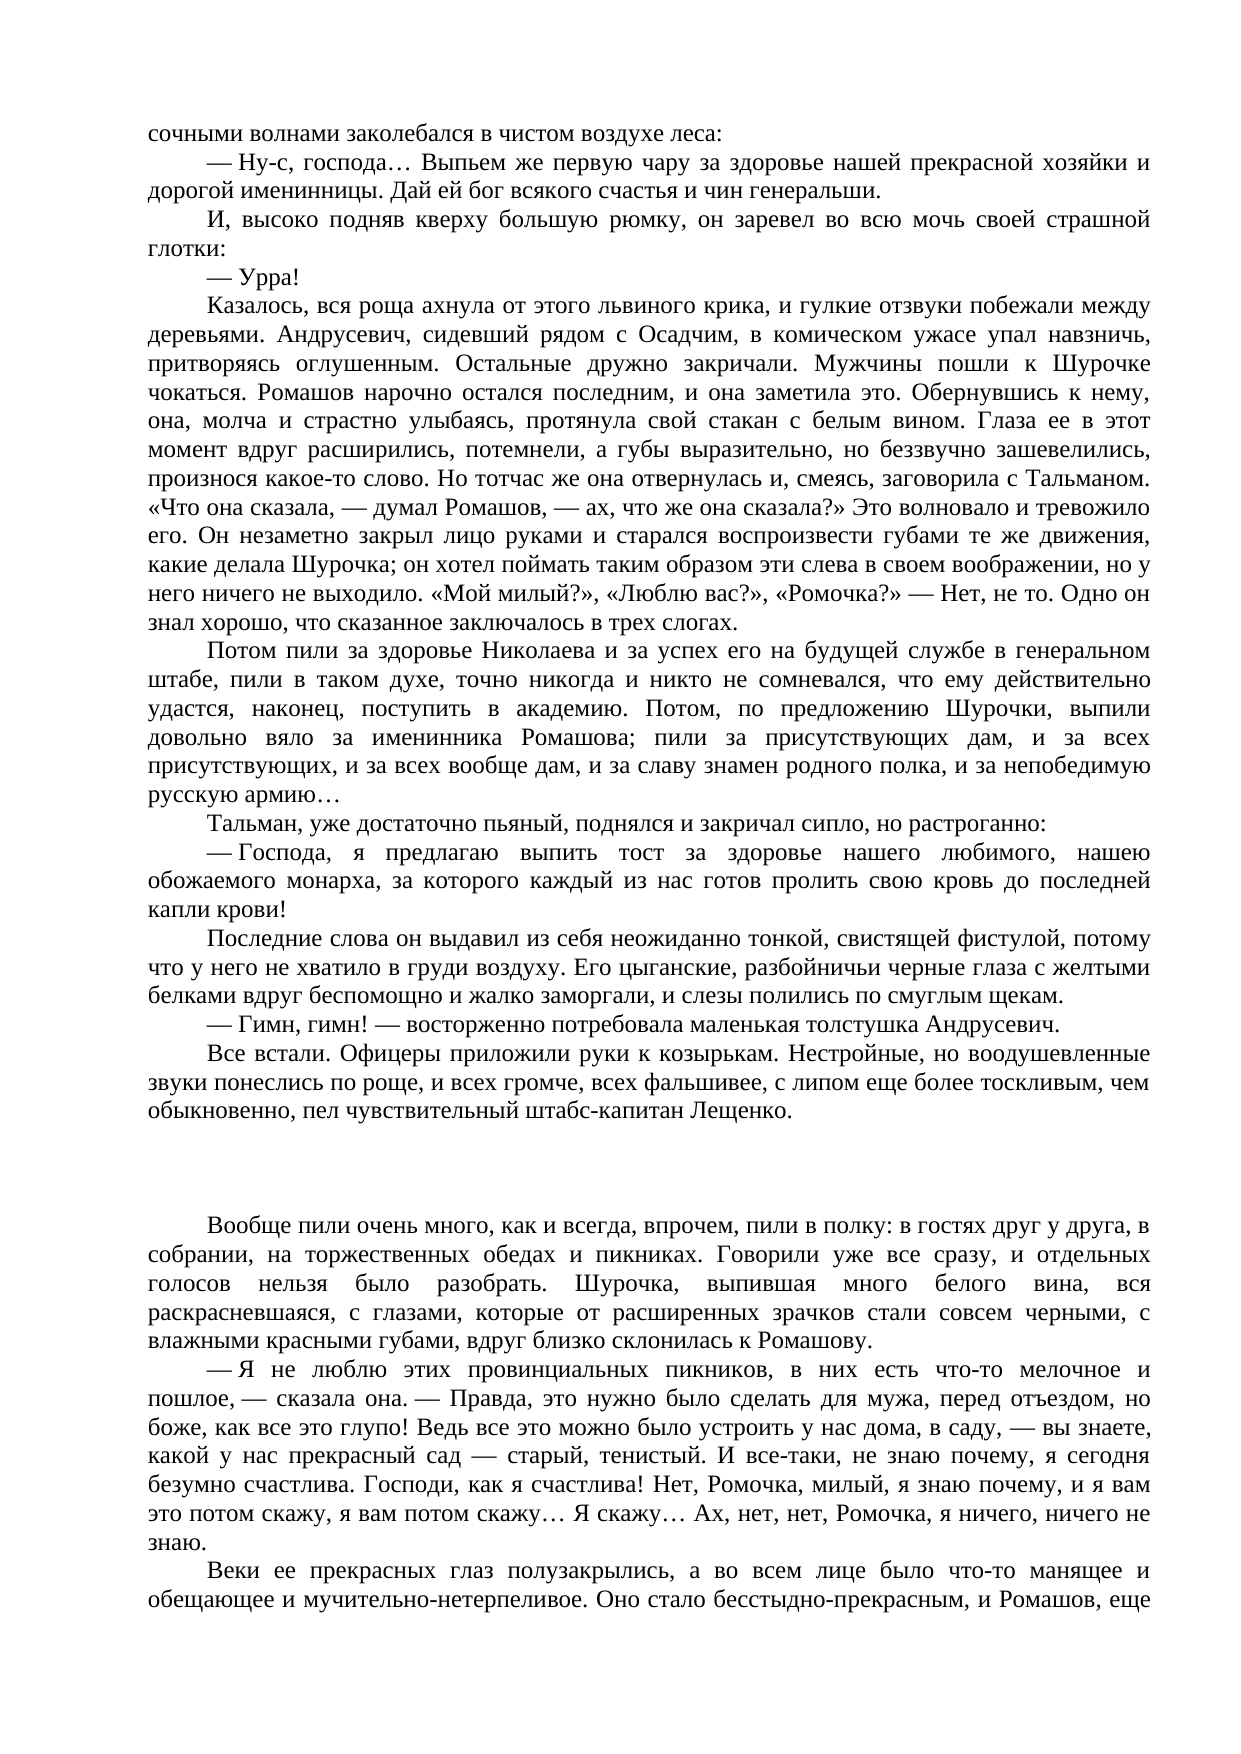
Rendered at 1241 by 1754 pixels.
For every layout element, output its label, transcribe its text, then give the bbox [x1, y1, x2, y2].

text Последние слова он выдавил из себя неожиданно тонкой, свистящей фистулой, потому что у него не хватило в груди воздуху. Его цыганские, разбойничьи черные глаза с желтыми белками вдруг беспомощно и жалко заморгали, и слезы полились по смуглым щекам. [148, 923, 1152, 1009]
text И, высоко подняв кверху большую рюмку, он заревел во всю мочь своей страшной глотки: [148, 204, 1152, 262]
text Веки ее прекрасных глаз полузакрылись, а во всем лице было что-то манящее и обещающее и мучительно-нетерпеливое. Оно стало бесстыдно-прекрасным, и Ромашов, еще [148, 1556, 1152, 1613]
text — Урра! [148, 262, 1152, 291]
text — Ну-с, господа… Выпьем же первую чару за здоровье нашей прекрасной хозяйки и дорогой именинницы. Дай ей бог всякого счастья и чин генеральши. [148, 147, 1152, 204]
text — Я не люблю этих провинциальных пикников, в них есть что-то мелочное и пошлое, — сказала она. — Правда, это нужно было сделать для мужа, перед отъездом, но боже, как все это глупо! Ведь все это можно было устроить у нас дома, в саду, — вы знаете, какой у нас прекрасный сад — старый, тенистый. И все-таки, не знаю почему, я сегодня безумно счастлива. Господи, как я счастлива! Нет, Ромочка, милый, я знаю почему, и я вам это потом скажу, я вам потом скажу… Я скажу… Ах, нет, нет, Ромочка, я ничего, ничего не знаю. [148, 1354, 1152, 1556]
text Вообще пили очень много, как и всегда, впрочем, пили в полку: в гостях друг у друга, в собрании, на торжественных обедах и пикниках. Говорили уже все сразу, и отдельных голосов нельзя было разобрать. Шурочка, выпившая много белого вина, вся раскрасневшаяся, с глазами, которые от расширенных зрачков стали совсем черными, с влажными красными губами, вдруг близко склонилась к Ромашову. [148, 1211, 1152, 1354]
text Потом пили за здоровье Николаева и за успех его на будущей службе в генеральном штабе, пили в таком духе, точно никогда и никто не сомневался, что ему действительно удастся, наконец, поступить в академию. Потом, по предложению Шурочки, выпили довольно вяло за именинника Ромашова; пили за присутствующих дам, и за всех присутствующих, и за всех вообще дам, и за славу знамен родного полка, и за непобедимую русскую армию… [148, 636, 1152, 808]
text Тальман, уже достаточно пьяный, поднялся и закричал сипло, но растроганно: [148, 808, 1152, 837]
text Все встали. Офицеры приложили руки к козырькам. Нестройные, но воодушевленные звуки понеслись по роще, и всех громче, всех фальшивее, с липом еще более тоскливым, чем обыкновенно, пел чувствительный штабс-капитан Лещенко. [148, 1038, 1152, 1124]
text сочными волнами заколебался в чистом воздухе леса: [148, 118, 1152, 147]
text — Господа, я предлагаю выпить тост за здоровье нашего любимого, нашею обожаемого монарха, за которого каждый из нас готов пролить свою кровь до последней капли крови! [148, 837, 1152, 923]
text — Гимн, гимн! — восторженно потребовала маленькая толстушка Андрусевич. [148, 1009, 1152, 1038]
text Казалось, вся роща ахнула от этого львиного крика, и гулкие отзвуки побежали между деревьями. Андрусевич, сидевший рядом с Осадчим, в комическом ужасе упал навзничь, притворяясь оглушенным. Остальные дружно закричали. Мужчины пошли к Шурочке чокаться. Ромашов нарочно остался последним, и она заметила это. Обернувшись к нему, она, молча и страстно улыбаясь, протянула свой стакан с белым вином. Глаза ее в этот момент вдруг расширились, потемнели, а губы выразительно, но беззвучно зашевелились, произнося какое-то слово. Но тотчас же она отвернулась и, смеясь, заговорила с Тальманом. «Что она сказала, — думал Ромашов, — ах, что же она сказала?» Это волновало и тревожило его. Он незаметно закрыл лицо руками и старался воспроизвести губами те же движения, какие делала Шурочка; он хотел поймать таким образом эти слева в своем воображении, но у него ничего не выходило. «Мой милый?», «Люблю вас?», «Ромочка?» — Нет, не то. Одно он знал хорошо, что сказанное заключалось в трех слогах. [148, 291, 1152, 636]
